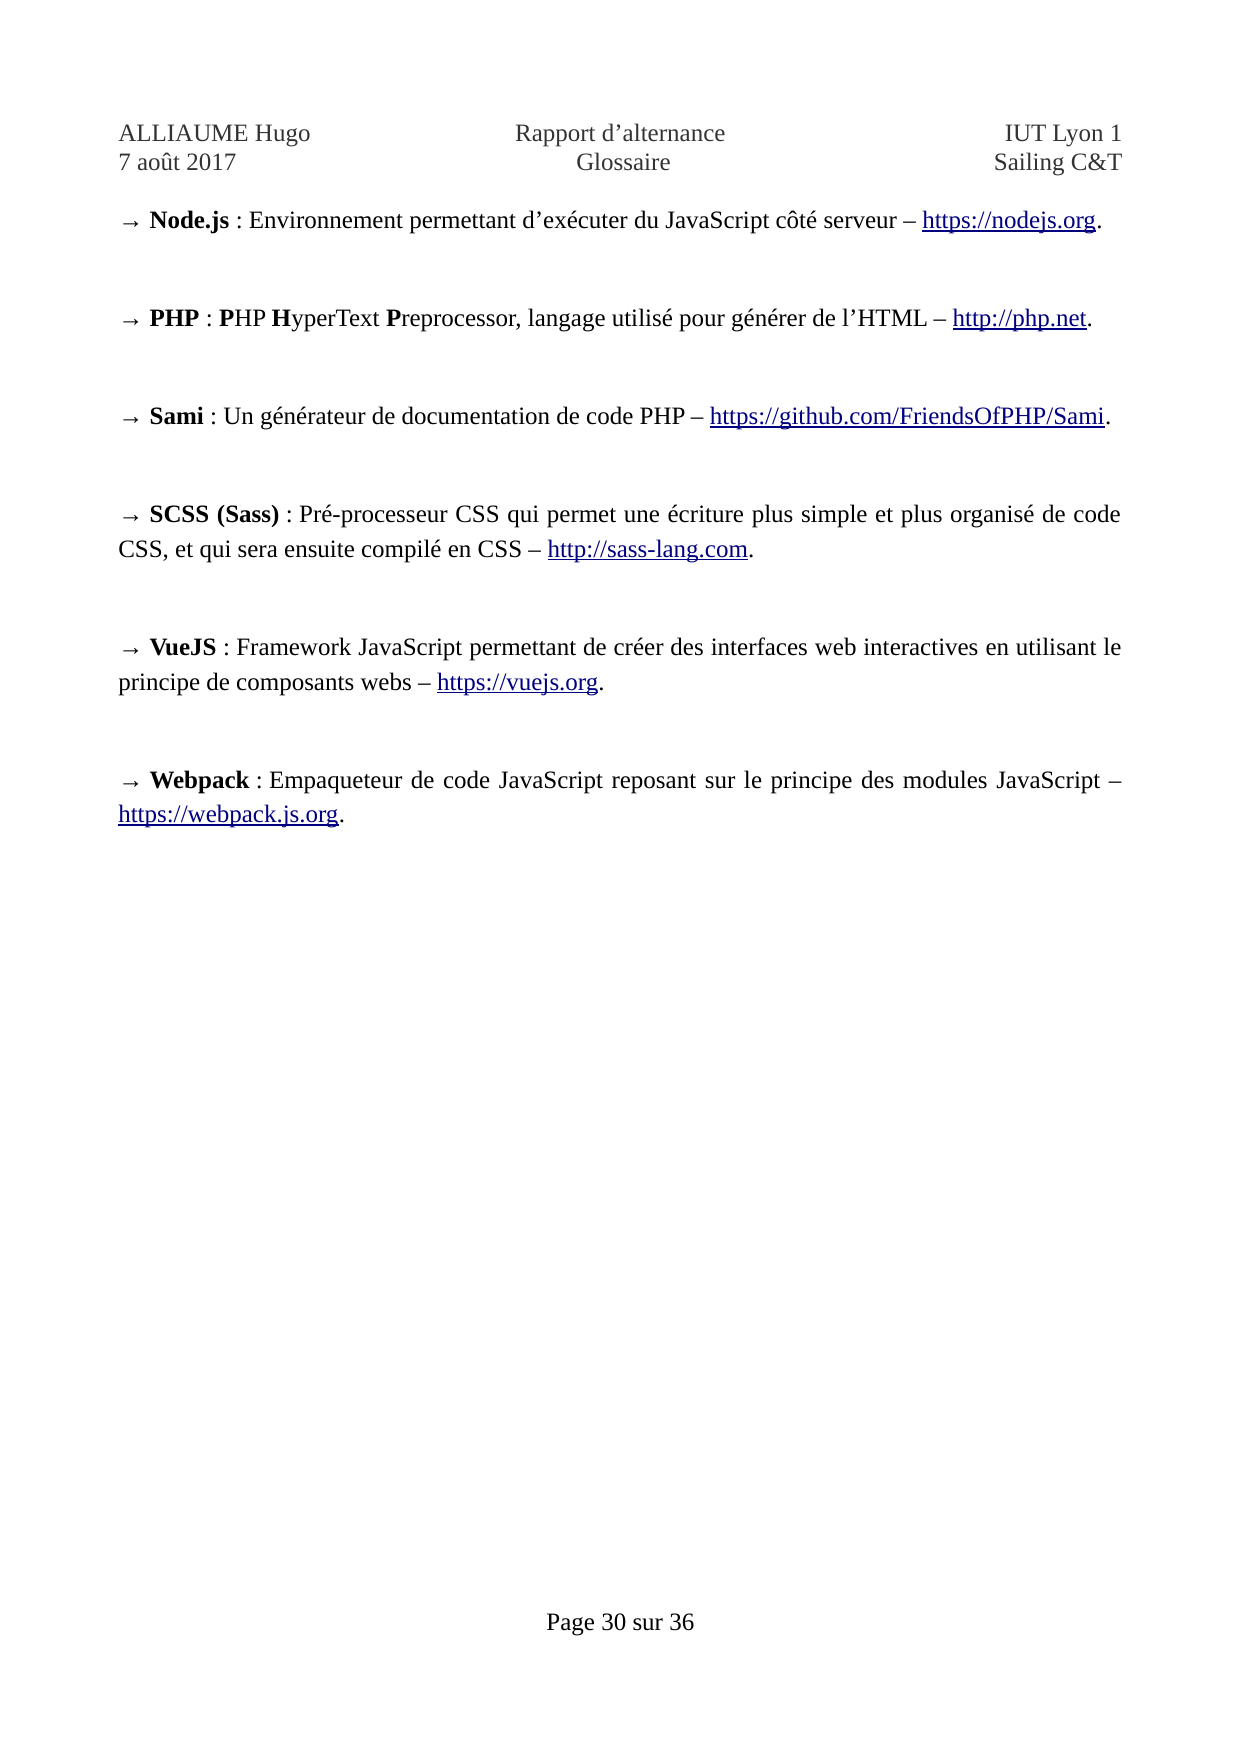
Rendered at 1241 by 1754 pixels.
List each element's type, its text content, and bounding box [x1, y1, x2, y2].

text → PHP : PHP HyperText Preprocessor, langage utilisé pour générer de l’HTML – http://php.net. [118, 303, 1122, 332]
text → Node.js : Environnement permettant d’exécuter du JavaScript côté serveur – https://nodejs.org. [118, 205, 1122, 234]
text → Webpack : Empaqueteur de code JavaScript reposant sur le principe des modules JavaScript – https://webpack.js.org. [118, 765, 1122, 828]
text → SCSS (Sass) : Pré-processeur CSS qui permet une écriture plus simple et plus organisé de code CSS, et qui sera ensuite compilé en CSS – http://sass-lang.com. [118, 499, 1122, 563]
text → VueJS : Framework JavaScript permettant de créer des interfaces web interactives en utilisant le principe de composants webs – https://vuejs.org. [118, 632, 1122, 695]
text → Sami : Un générateur de documentation de code PHP – https://github.com/FriendsOfPHP/Sami. [118, 401, 1122, 430]
